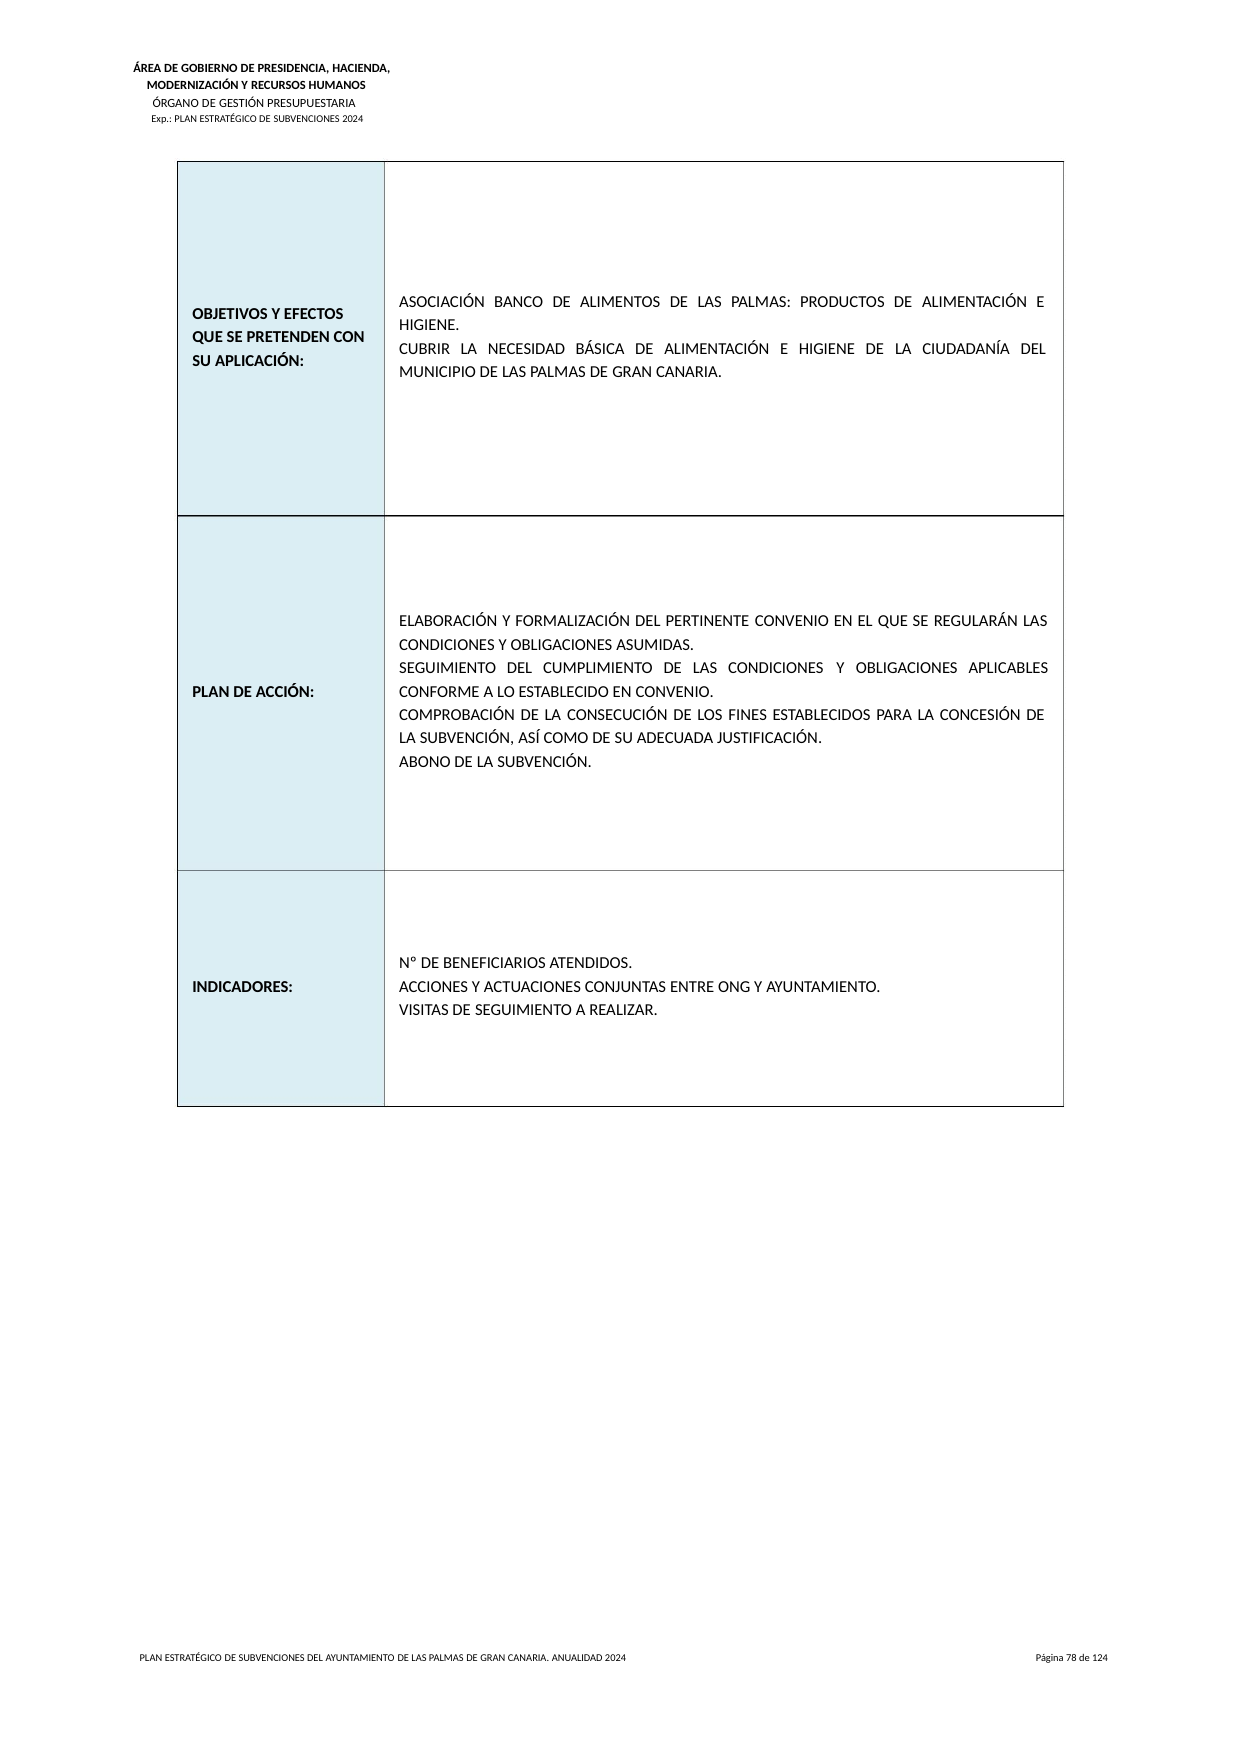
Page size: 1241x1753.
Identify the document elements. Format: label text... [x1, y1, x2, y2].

text QUE SE PRETENDEN CON [192, 326, 389, 347]
text MODERNIZACIÓN Y RECURSOS HUMANOS [147, 77, 415, 93]
text Página 78 de 124 [1036, 1652, 1123, 1664]
text CONFORME A LO ESTABLECIDO EN CONVENIO. [399, 681, 850, 701]
text COMPROBACIÓN DE LA CONSECUCIÓN DE LOS FINES ESTABLECIDOS PARA LA CONCESIÓN DE [399, 704, 1073, 724]
text OBJETIVOS Y EFECTOS [192, 303, 389, 323]
text SEGUIMIENTO DEL CUMPLIMIENTO DE LAS CONDICIONES [399, 657, 836, 678]
text CUBRIR LA NECESIDAD BÁSICA DE ALIMENTACIÓN E HIGIENE DE LA CIUDADANÍA DEL [399, 338, 1074, 358]
picture [174, 158, 1066, 1109]
text LA SUBVENCIÓN, ASÍ COMO DE SU ADECUADA JUSTIFICACIÓN. [399, 728, 1073, 748]
text Nº DE BENEFICIARIOS ATENDIDOS. [399, 953, 659, 973]
text PLAN ESTRATÉGICO DE SUBVENCIONES DEL AYUNTAMIENTO DE LAS PALMAS DE GRAN CANARIA. ANUALIDAD 2024 [139, 1652, 653, 1664]
text ELABORACIÓN Y FORMALIZACIÓN DEL PERTINENTE CONVENIO EN EL QUE SE REGULARÁN LAS [399, 611, 1073, 631]
text ÁREA DE GOBIERNO DE PRESIDENCIA, HACIENDA, [133, 60, 415, 75]
text MUNICIPIO DE LAS PALMAS DE GRAN CANARIA. [399, 361, 1074, 382]
text ASOCIACIÓN BANCO DE ALIMENTOS DE LAS PALMAS: PRODUCTOS DE ALIMENTACIÓN E [399, 291, 1074, 312]
text Exp.: PLAN ESTRATÉGICO DE SUBVENCIONES 2024 [151, 112, 415, 125]
text HIGIENE. [399, 314, 1074, 335]
text Y OBLIGACIONES APLICABLES [836, 657, 1073, 678]
text CONDICIONES Y OBLIGACIONES ASUMIDAS. [399, 634, 1073, 654]
text ÓRGANO DE GESTIÓN PRESUPUESTARIA [152, 95, 415, 110]
text ABONO DE LA SUBVENCIÓN. [399, 751, 1073, 771]
text INDICADORES: [192, 976, 318, 997]
text VISITAS DE SEGUIMIENTO A REALIZAR. [399, 999, 911, 1020]
text ACCIONES Y ACTUACIONES CONJUNTAS ENTRE ONG Y AYUNTAMIENTO. [399, 976, 911, 997]
text PLAN DE ACCIÓN: [192, 681, 339, 701]
text SU APLICACIÓN: [192, 350, 389, 370]
